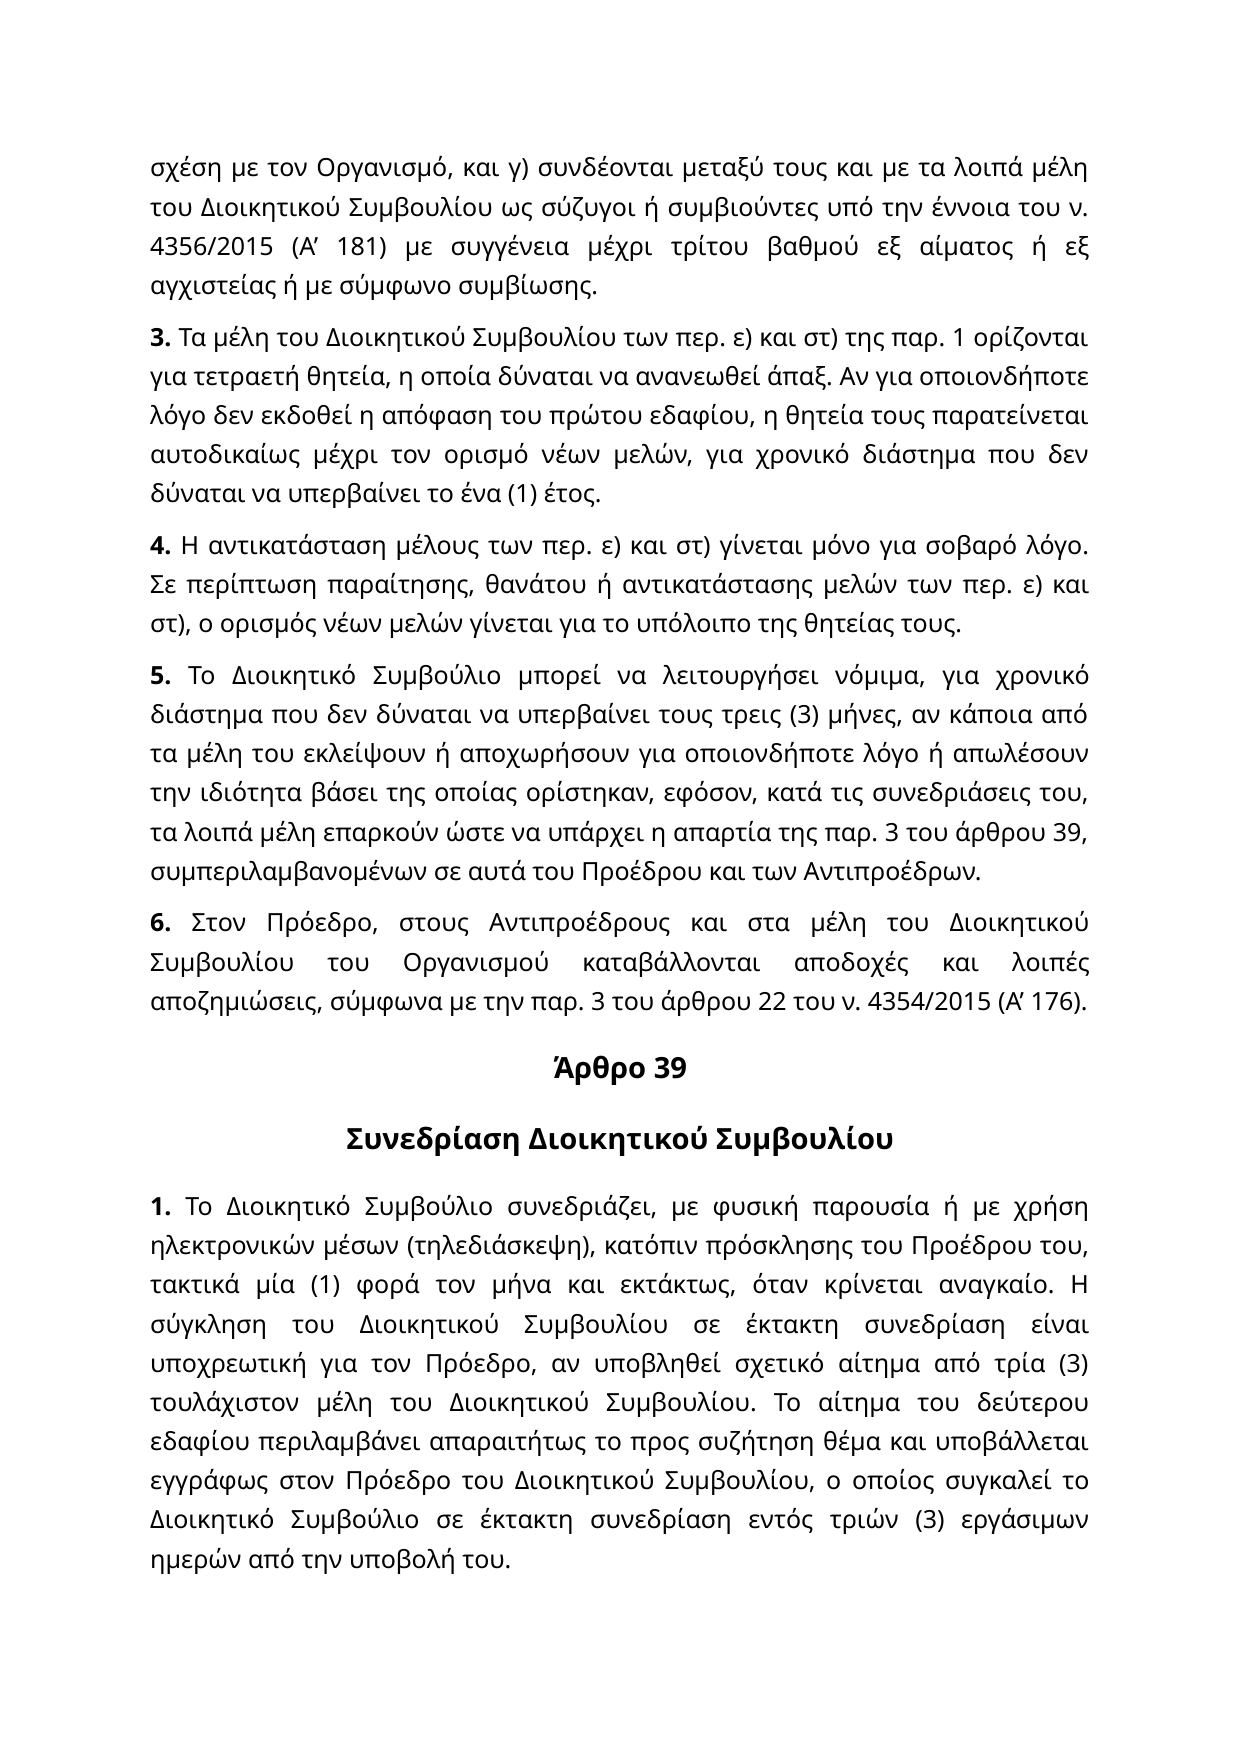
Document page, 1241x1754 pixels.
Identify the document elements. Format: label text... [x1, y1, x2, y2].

text 6. Στον Πρόεδρο, στους Αντιπροέδρους και στα μέλη του Διοικητικού Συμβουλίου του Οργανισμού καταβάλλονται αποδοχές και λοιπές αποζημιώσεις, σύμφωνα με την παρ. 3 του άρθρου 22 του ν. 4354/2015 (Α’ 176). [150, 905, 1090, 1017]
subtitle Άρθρο 39 [150, 1047, 1090, 1087]
text 5. Το Διοικητικό Συμβούλιο μπορεί να λειτουργήσει νόμιμα, για χρονικό διάστημα που δεν δύναται να υπερβαίνει τους τρεις (3) μήνες, αν κάποια από τα μέλη του εκλείψουν ή αποχωρήσουν για οποιονδήποτε λόγο ή απωλέσουν την ιδιότητα βάσει της οποίας ορίστηκαν, εφόσον, κατά τις συνεδριάσεις του, τα λοιπά μέλη επαρκούν ώστε να υπάρχει η απαρτία της παρ. 3 του άρθρου 39, συμπεριλαμβανομένων σε αυτά του Προέδρου και των Αντιπροέδρων. [150, 657, 1090, 887]
text 1. Το Διοικητικό Συμβούλιο συνεδριάζει, με φυσική παρουσία ή με χρήση ηλεκτρονικών μέσων (τηλεδιάσκεψη), κατόπιν πρόσκλησης του Προέδρου του, τακτικά μία (1) φορά τον μήνα και εκτάκτως, όταν κρίνεται αναγκαίο. Η σύγκληση του Διοικητικού Συμβουλίου σε έκτακτη συνεδρίαση είναι υποχρεωτική για τον Πρόεδρο, αν υποβληθεί σχετικό αίτημα από τρία (3) τουλάχιστον μέλη του Διοικητικού Συμβουλίου. Το αίτημα του δεύτερου εδαφίου περιλαμβάνει απαραιτήτως το προς συζήτηση θέμα και υποβάλλεται εγγράφως στον Πρόεδρο του Διοικητικού Συμβουλίου, ο οποίος συγκαλεί το Διοικητικό Συμβούλιο σε έκτακτη συνεδρίαση εντός τριών (3) εργάσιμων ημερών από την υποβολή του. [150, 1189, 1090, 1575]
text σχέση με τον Οργανισμό, και γ) συνδέονται μεταξύ τους και με τα λοιπά μέλη του Διοικητικού Συμβουλίου ως σύζυγοι ή συμβιούντες υπό την έννοια του ν. 4356/2015 (Α’ 181) με συγγένεια μέχρι τρίτου βαθμού εξ αίματος ή εξ αγχιστείας ή με σύμφωνο συμβίωσης. [150, 150, 1090, 302]
text 4. Η αντικατάσταση μέλους των περ. ε) και στ) γίνεται μόνο για σοβαρό λόγο. Σε περίπτωση παραίτησης, θανάτου ή αντικατάστασης μελών των περ. ε) και στ), ο ορισμός νέων μελών γίνεται για το υπόλοιπο της θητείας τους. [150, 527, 1090, 640]
subtitle Συνεδρίαση Διοικητικού Συμβουλίου [150, 1118, 1090, 1158]
text 3. Τα μέλη του Διοικητικού Συμβουλίου των περ. ε) και στ) της παρ. 1 ορίζονται για τετραετή θητεία, η οποία δύναται να ανανεωθεί άπαξ. Αν για οποιονδήποτε λόγο δεν εκδοθεί η απόφαση του πρώτου εδαφίου, η θητεία τους παρατείνεται αυτοδικαίως μέχρι τον ορισμό νέων μελών, για χρονικό διάστημα που δεν δύναται να υπερβαίνει το ένα (1) έτος. [150, 319, 1090, 510]
